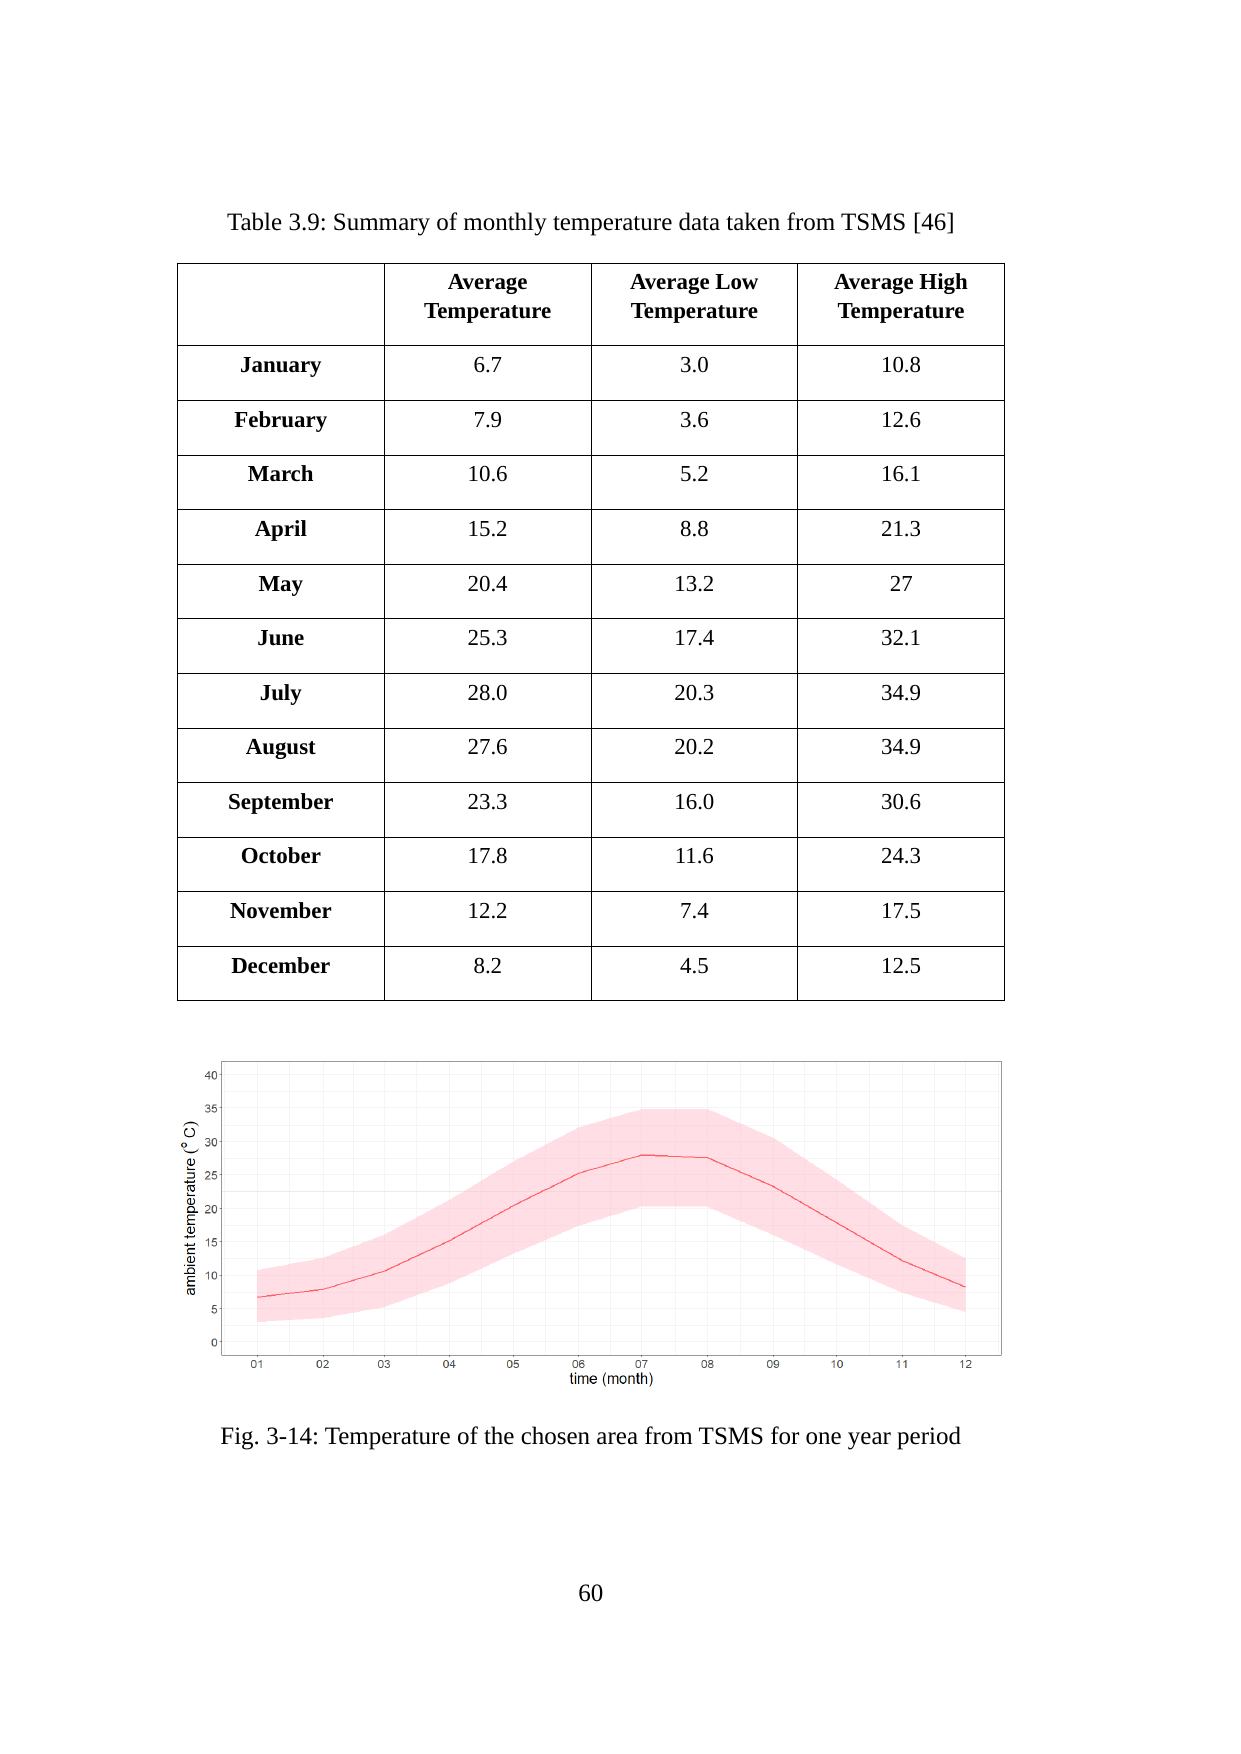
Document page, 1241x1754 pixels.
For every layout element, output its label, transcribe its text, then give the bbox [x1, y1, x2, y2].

table_cell 4.5 [592, 947, 797, 1000]
table_cell 8.8 [592, 510, 797, 564]
table_cell 28.0 [385, 674, 591, 727]
table_header Average Temperature [385, 264, 591, 345]
text Fig. 3-14: Temperature of the chosen area from TSMS for one year period [177, 1421, 1004, 1449]
table_cell 10.8 [798, 346, 1004, 400]
table_cell 20.2 [592, 729, 797, 782]
table_cell May [178, 565, 384, 618]
table_cell 15.2 [385, 510, 591, 564]
table_cell 12.2 [385, 892, 591, 946]
table_cell 11.6 [592, 838, 797, 891]
table_cell 34.9 [798, 674, 1004, 727]
table_cell 5.2 [592, 456, 797, 509]
table_cell 13.2 [592, 565, 797, 618]
table_cell August [178, 729, 384, 782]
table_cell 20.4 [385, 565, 591, 618]
table_cell 32.1 [798, 619, 1004, 673]
table_cell 27 [798, 565, 1004, 618]
table_cell 16.0 [592, 783, 797, 837]
table_cell 24.3 [798, 838, 1004, 891]
table_cell 27.6 [385, 729, 591, 782]
table_cell 17.4 [592, 619, 797, 673]
table_cell 21.3 [798, 510, 1004, 564]
text Table 3.9: Summary of monthly temperature data taken from TSMS [46]⁠ [177, 207, 1004, 236]
table_cell 8.2 [385, 947, 591, 1000]
table_cell October [178, 838, 384, 891]
table_cell 25.3 [385, 619, 591, 673]
table_cell 23.3 [385, 783, 591, 837]
table_cell 34.9 [798, 729, 1004, 782]
table_cell 7.4 [592, 892, 797, 946]
table_cell 3.6 [592, 401, 797, 454]
table_cell September [178, 783, 384, 837]
table_header Average Low Temperature [592, 264, 797, 345]
table_cell 10.6 [385, 456, 591, 509]
table_header Average High Temperature [798, 264, 1004, 345]
table_cell December [178, 947, 384, 1000]
table_cell November [178, 892, 384, 946]
table_cell April [178, 510, 384, 564]
table_cell 7.9 [385, 401, 591, 454]
table_cell 30.6 [798, 783, 1004, 837]
table_cell March [178, 456, 384, 509]
table_cell January [178, 346, 384, 400]
table_cell 17.5 [798, 892, 1004, 946]
table_cell June [178, 619, 384, 673]
table_cell 6.7 [385, 346, 591, 400]
table_cell 3.0 [592, 346, 797, 400]
table_cell 16.1 [798, 456, 1004, 509]
table_cell July [178, 674, 384, 727]
picture [177, 1057, 1005, 1389]
table_header [178, 264, 384, 345]
table_cell 20.3 [592, 674, 797, 727]
table_cell 12.6 [798, 401, 1004, 454]
table_cell 17.8 [385, 838, 591, 891]
table_cell 12.5 [798, 947, 1004, 1000]
table_cell February [178, 401, 384, 454]
